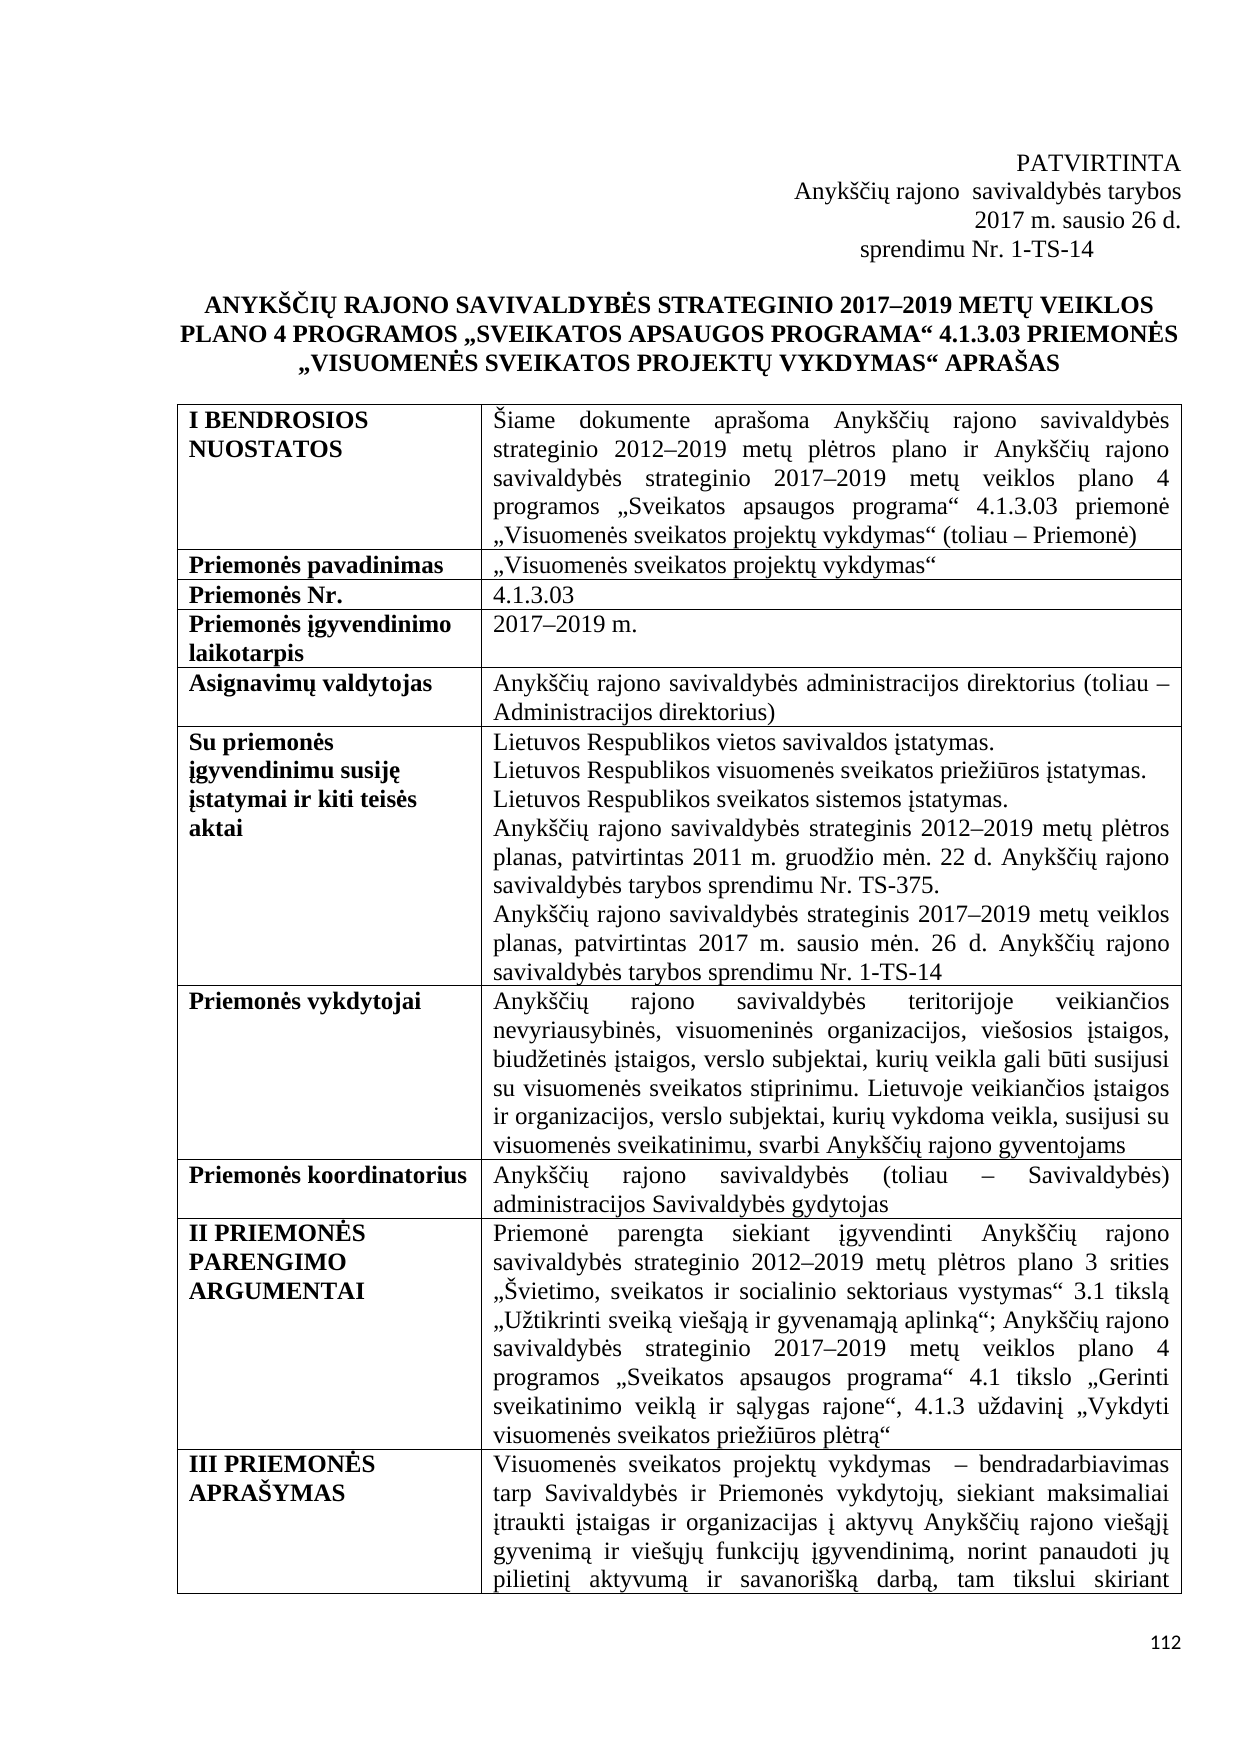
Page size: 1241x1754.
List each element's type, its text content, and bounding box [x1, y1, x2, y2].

table_cell II PRIEMONĖS PARENGIMO ARGUMENTAI [178, 1219, 481, 1448]
table_cell Priemonė parengta siekiant įgyvendinti Anykščių rajono savivaldybės strateginio 2012–2019 metų plėtros plano 3 srities „Švietimo, sveikatos ir socialinio sektoriaus vystymas“ 3.1 tikslą „Užtikrinti sveiką viešąją ir gyvenamąją aplinką“; Anykščių rajono savivaldybės strateginio 2017–2019 metų veiklos plano 4 programos „Sveikatos apsaugos programa“ 4.1 tikslo „Gerinti sveikatinimo veiklą ir sąlygas rajone“, 4.1.3 uždavinį „Vykdyti visuomenės sveikatos priežiūros plėtrą“ [482, 1219, 1181, 1448]
table_cell Su priemonės įgyvendinimu susiję įstatymai ir kiti teisės aktai [178, 727, 481, 985]
text PATVIRTINTA [327, 148, 1181, 176]
table_cell 2017–2019 m. [482, 610, 1181, 667]
table_cell 4.1.3.03 [482, 580, 1181, 608]
table_cell III PRIEMONĖS APRAŠYMAS [178, 1450, 481, 1593]
table_cell „Visuomenės sveikatos projektų vykdymas“ [482, 550, 1181, 579]
table_cell Anykščių rajono savivaldybės teritorijoje veikiančios nevyriausybinės, visuomeninės organizacijos, viešosios įstaigos, biudžetinės įstaigos, verslo subjektai, kurių veikla gali būti susijusi su visuomenės sveikatos stiprinimu. Lietuvoje veikiančios įstaigos ir organizacijos, verslo subjektai, kurių vykdoma veikla, susijusi su visuomenės sveikatinimu, svarbi Anykščių rajono gyventojams [482, 986, 1181, 1159]
table_cell Lietuvos Respublikos vietos savivaldos įstatymas. Lietuvos Respublikos visuomenės sveikatos priežiūros įstatymas. Lietuvos Respublikos sveikatos sistemos įstatymas. Anykščių rajono savivaldybės strateginis 2012–2019 metų plėtros planas, patvirtintas 2011 m. gruodžio mėn. 22 d. Anykščių rajono savivaldybės tarybos sprendimu Nr. TS-375. Anykščių rajono savivaldybės strateginis 2017–2019 metų veiklos planas, patvirtintas 2017 m. sausio mėn. 26 d. Anykščių rajono savivaldybės tarybos sprendimu Nr. 1-TS-14 [482, 727, 1181, 985]
table_cell Asignavimų valdytojas [178, 668, 481, 726]
table_cell Priemonės įgyvendinimo laikotarpis [178, 610, 481, 667]
table_cell Priemonės vykdytojai [178, 986, 481, 1159]
table_cell Anykščių rajono savivaldybės (toliau – Savivaldybės) administracijos Savivaldybės gydytojas [482, 1160, 1181, 1217]
table_header I BENDROSIOS NUOSTATOS [178, 405, 481, 549]
text ANYKŠČIŲ RAJONO SAVIVALDYBĖS STRATEGINIO 2017–2019 METŲ VEIKLOS PLANO 4 PROGRAMOS „SVEIKATOS APSAUGOS PROGRAMA“ 4.1.3.03 PRIEMONĖS „VISUOMENĖS SVEIKATOS PROJEKTŲ VYKDYMAS“ APRAŠAS [177, 290, 1181, 376]
table_cell Priemonės Nr. [178, 580, 481, 608]
table_cell Priemonės pavadinimas [178, 550, 481, 579]
table_header Šiame dokumente aprašoma Anykščių rajono savivaldybės strateginio 2012–2019 metų plėtros plano ir Anykščių rajono savivaldybės strateginio 2017–2019 metų veiklos plano 4 programos „Sveikatos apsaugos programa“ 4.1.3.03 priemonė „Visuomenės sveikatos projektų vykdymas“ (toliau – Priemonė) [482, 405, 1181, 549]
table_cell Anykščių rajono savivaldybės administracijos direktorius (toliau – Administracijos direktorius) [482, 668, 1181, 726]
table_cell Visuomenės sveikatos projektų vykdymas – bendradarbiavimas tarp Savivaldybės ir Priemonės vykdytojų, siekiant maksimaliai įtraukti įstaigas ir organizacijas į aktyvų Anykščių rajono viešąjį gyvenimą ir viešųjų funkcijų įgyvendinimą, norint panaudoti jų pilietinį aktyvumą ir savanorišką darbą, tam tikslui skiriant [482, 1450, 1181, 1593]
text 2017 m. sausio 26 d. [177, 205, 1181, 234]
text Anykščių rajono savivaldybės tarybos [327, 176, 1181, 205]
text sprendimu Nr. 1-TS-14 [177, 234, 1181, 263]
table_cell Priemonės koordinatorius [178, 1160, 481, 1217]
